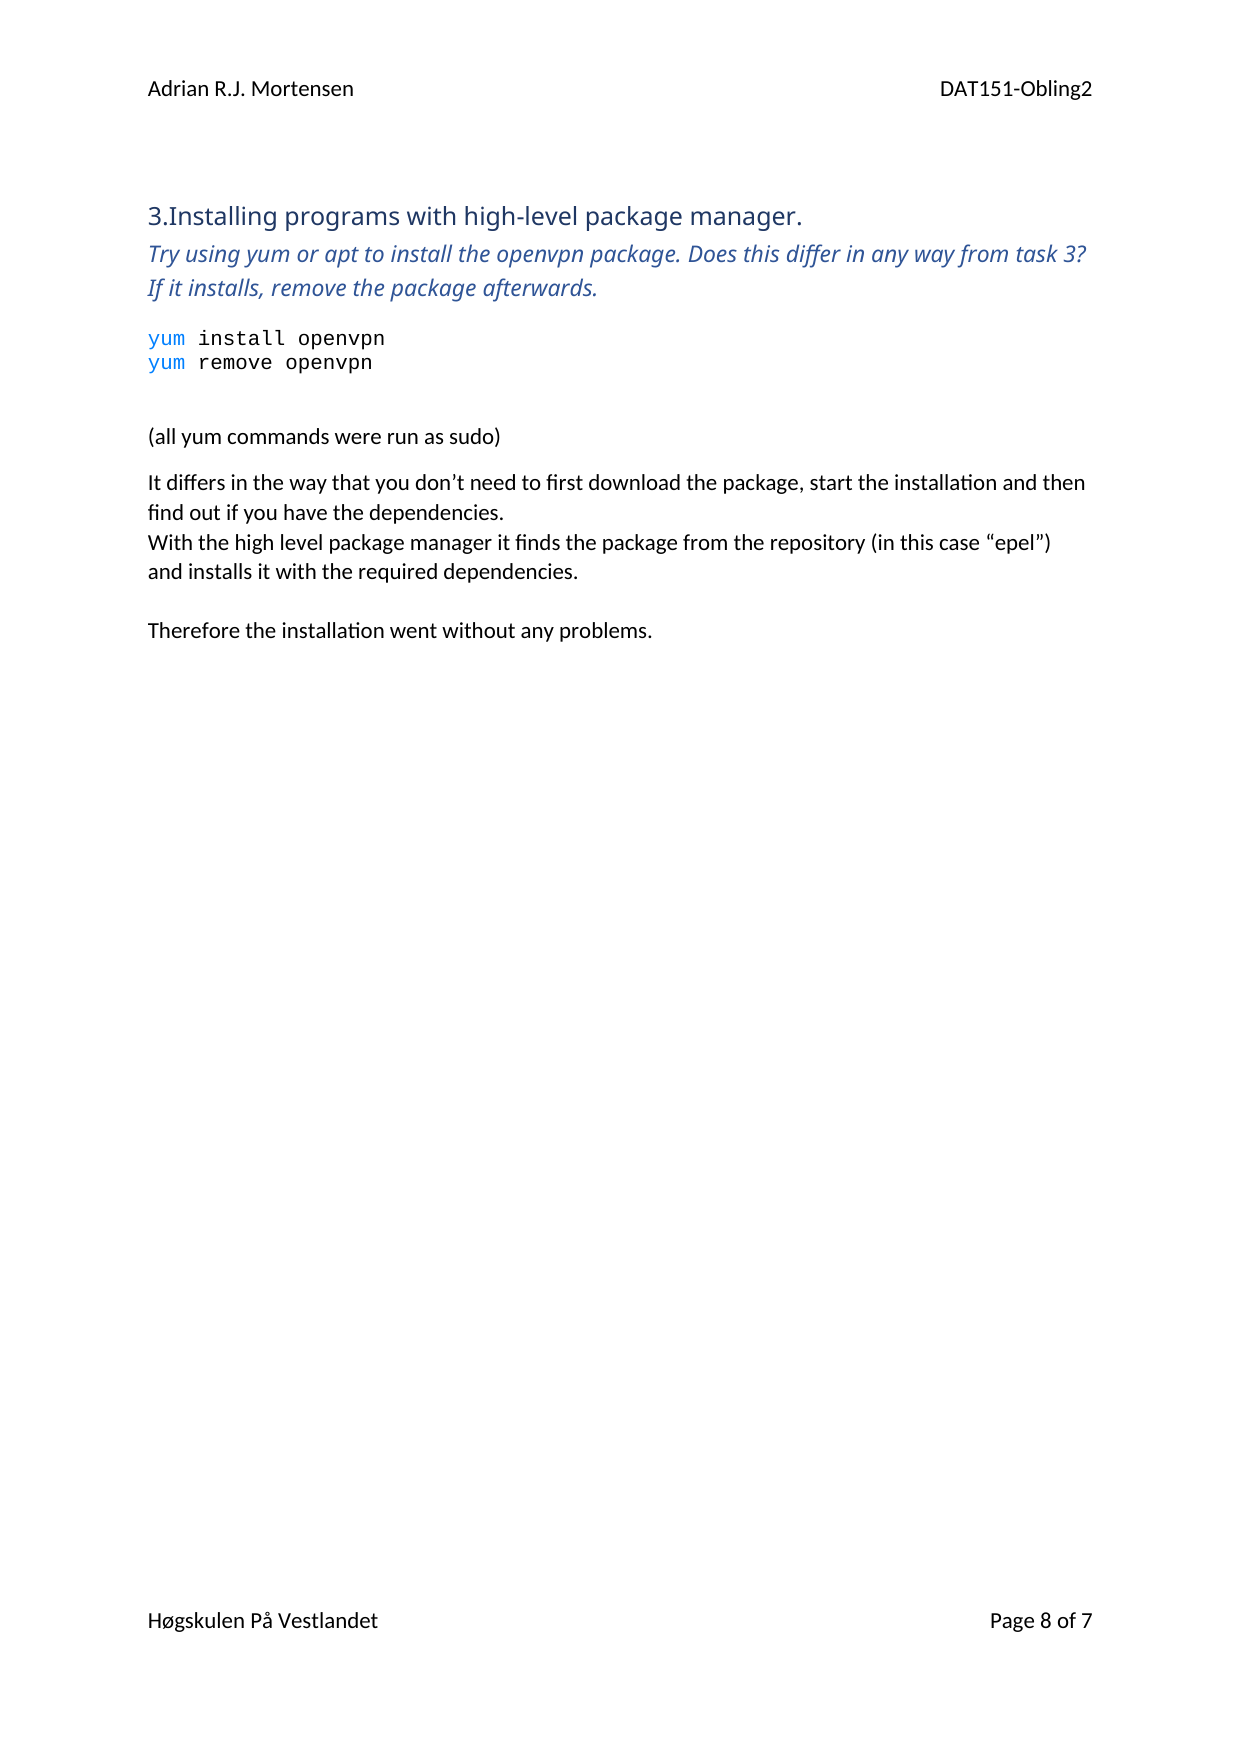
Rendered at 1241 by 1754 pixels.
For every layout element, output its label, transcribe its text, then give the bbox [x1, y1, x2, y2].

text yum remove openvpn [148, 352, 1093, 376]
text yum install openvpn [148, 328, 1093, 352]
subtitle 3.Installing programs with high-level package manager. [148, 198, 1093, 232]
subtitle Try using yum or apt to install the openvpn package. Does this differ in any way from task 3? If it installs, remove the package afterwards. [148, 238, 1093, 303]
text (all yum commands were run as sudo) [148, 422, 1093, 450]
text It differs in the way that you don’t need to first download the package, start the installation and then find out if you have the dependencies. With the high level package manager it finds the package from the repository (in this case “epel”) and installs it with the required dependencies. Therefore the installation went without any problems. [148, 468, 1093, 645]
